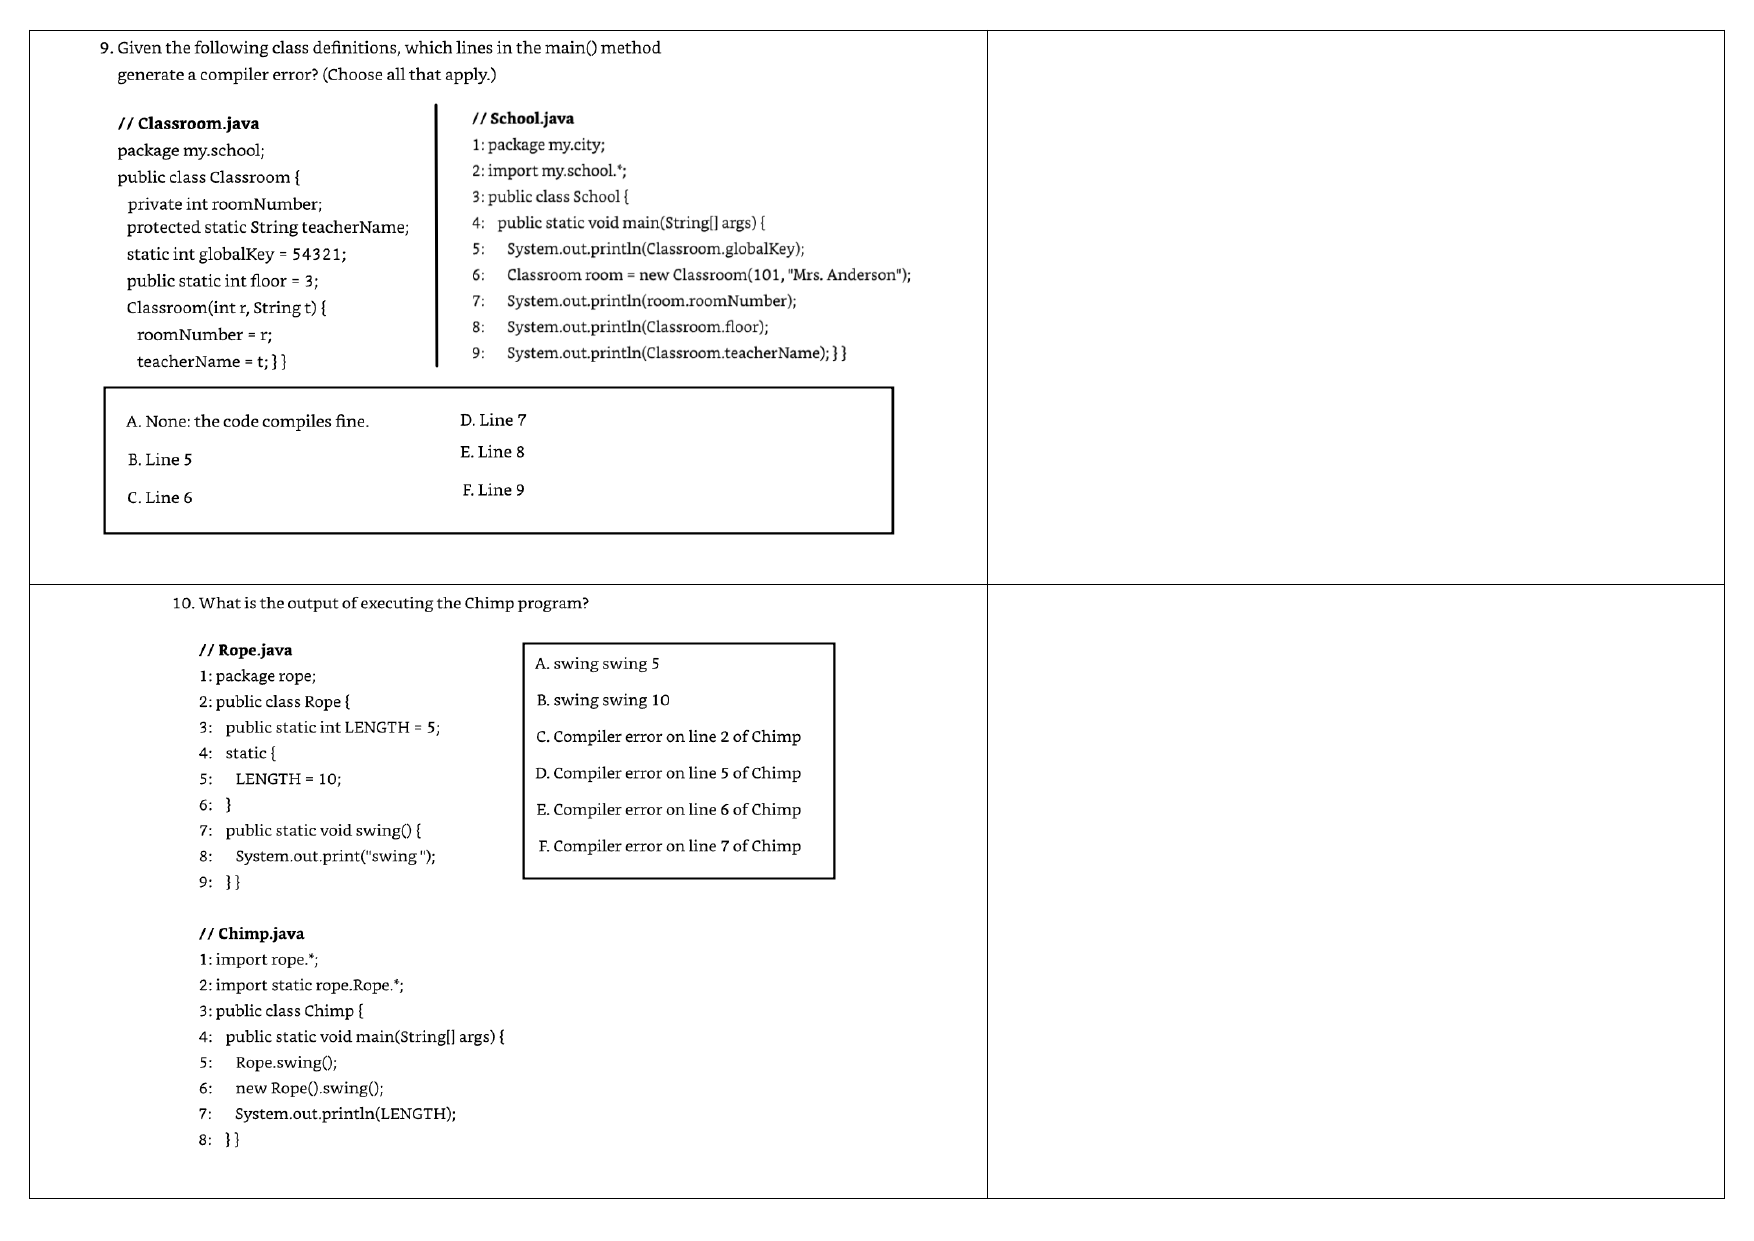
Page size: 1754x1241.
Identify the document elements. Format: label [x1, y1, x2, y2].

picture [92, 36, 925, 550]
table_cell [30, 585, 987, 1198]
table_cell [988, 585, 1724, 1198]
table_cell [988, 31, 1724, 584]
picture [166, 590, 850, 1164]
table_cell [30, 31, 987, 584]
